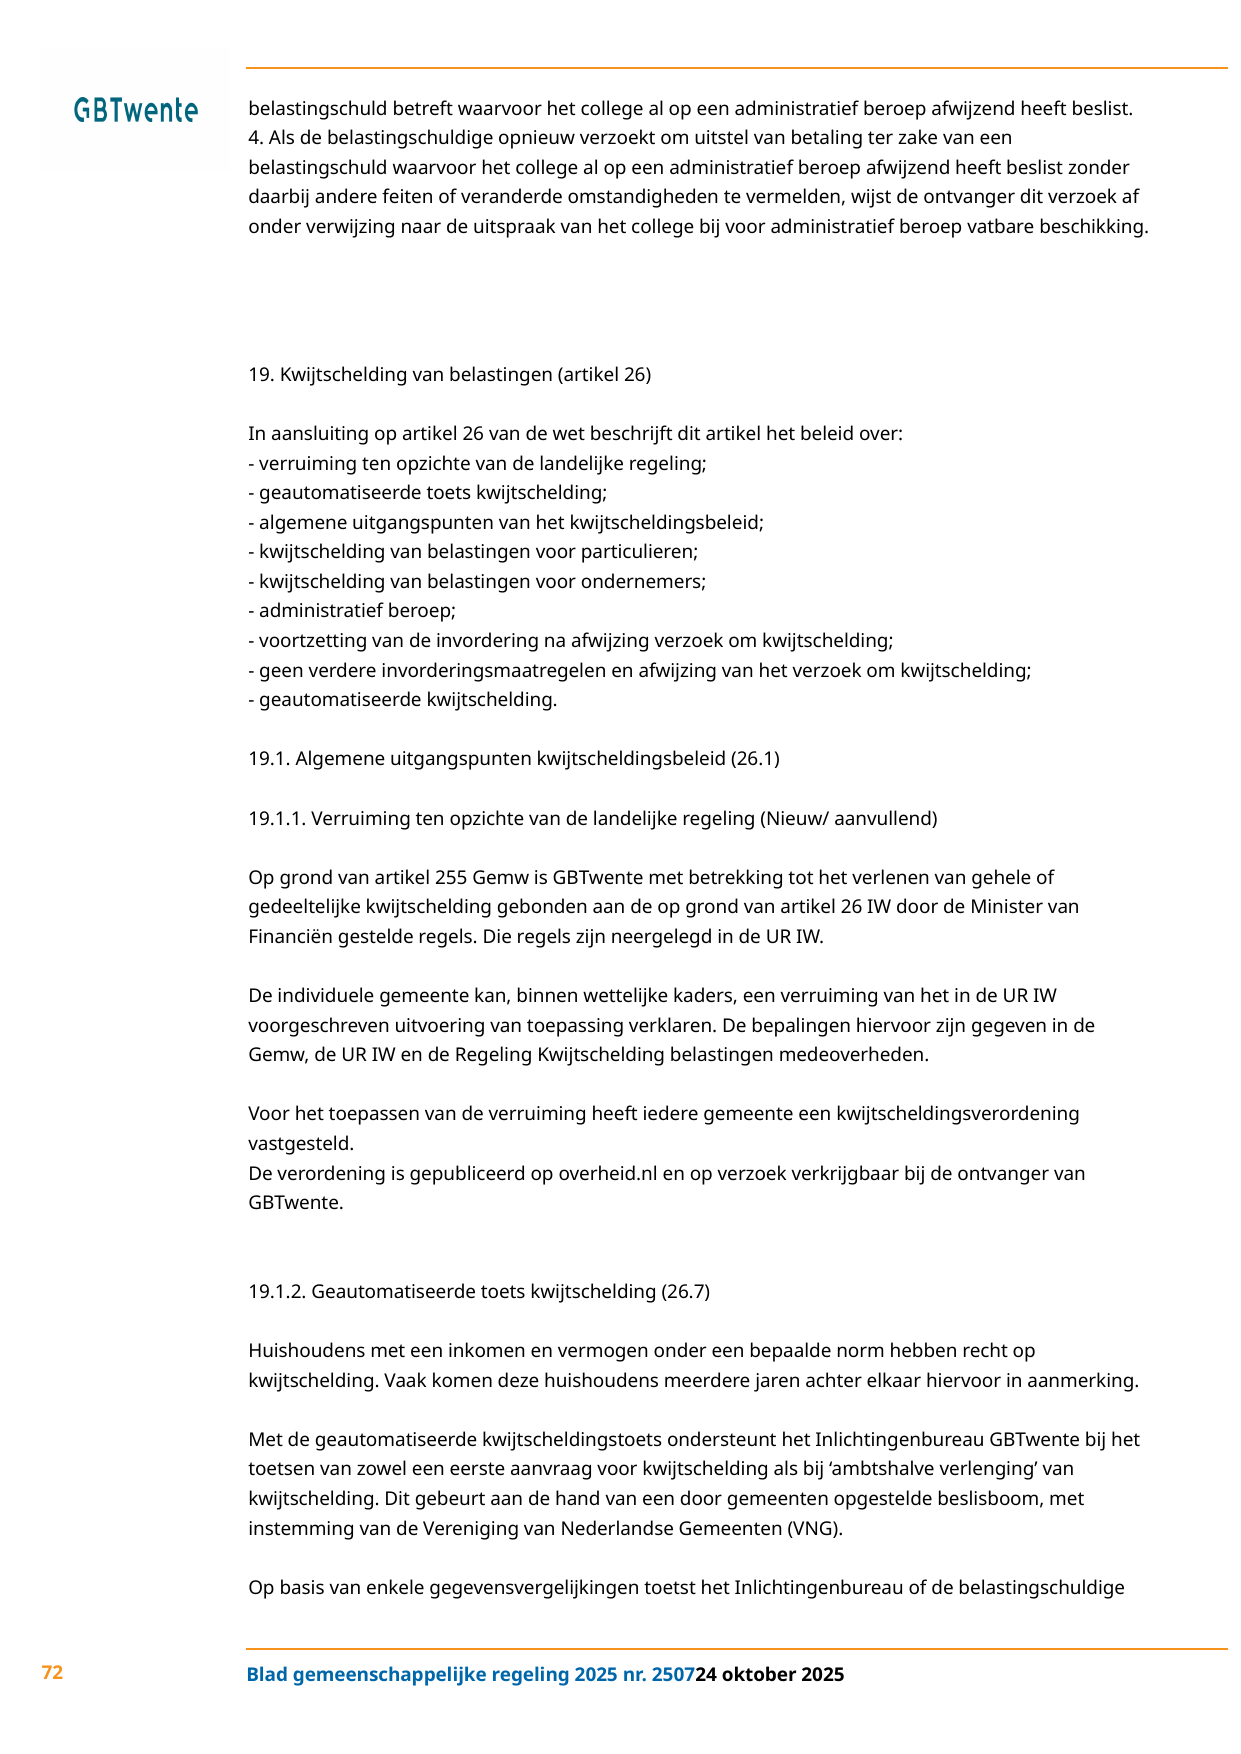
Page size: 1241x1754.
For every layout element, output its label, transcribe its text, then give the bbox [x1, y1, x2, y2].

text - kwijtschelding van belastingen voor ondernemers; [248, 568, 1152, 594]
text - algemene uitgangspunten van het kwijtscheldingsbeleid; [248, 509, 1152, 535]
text - geautomatiseerde toets kwijtschelding; [248, 479, 1152, 505]
text 4. Als de belastingschuldige opnieuw verzoekt om uitstel van betaling ter zake van een belastingschuld waarvoor het college al op een administratief beroep afwijzend heeft beslist zonder daarbij andere feiten of veranderde omstandigheden te vermelden, wijst de ontvanger dit verzoek af onder verwijzing naar de uitspraak van het college bij voor administratief beroep vatbare beschikking. [248, 124, 1152, 239]
text belastingschuld betreft waarvoor het college al op een administratief beroep afwijzend heeft beslist. [248, 95, 1152, 121]
text Voor het toepassen van de verruiming heeft iedere gemeente een kwijtscheldingsverordening vastgesteld. [248, 1101, 1152, 1156]
text - kwijtschelding van belastingen voor particulieren; [248, 538, 1152, 564]
text - voortzetting van de invordering na afwijzing verzoek om kwijtschelding; [248, 627, 1152, 653]
text - geen verdere invorderingsmaatregelen en afwijzing van het verzoek om kwijtschelding; [248, 657, 1152, 683]
text Huishoudens met een inkomen en vermogen onder een bepaalde norm hebben recht op kwijtschelding. Vaak komen deze huishoudens meerdere jaren achter elkaar hiervoor in aanmerking. [248, 1337, 1152, 1393]
text De verordening is gepubliceerd op overheid.nl en op verzoek verkrijgbaar bij de ontvanger van GBTwente. [248, 1160, 1152, 1215]
text 19.1. Algemene uitgangspunten kwijtscheldingsbeleid (26.1) [248, 746, 1152, 771]
text Op grond van artikel 255 Gemw is GBTwente met betrekking tot het verlenen van gehele of gedeeltelijke kwijtschelding gebonden aan de op grond van artikel 26 IW door de Minister van Financiën gestelde regels. Die regels zijn neergelegd in de UR IW. [248, 864, 1152, 949]
text Met de geautomatiseerde kwijtscheldingstoets ondersteunt het Inlichtingenbureau GBTwente bij het toetsen van zowel een eerste aanvraag voor kwijtschelding als bij ‘ambtshalve verlenging’ van kwijtschelding. Dit gebeurt aan de hand van een door gemeenten opgestelde beslisboom, met instemming van de Vereniging van Nederlandse Gemeenten (VNG). [248, 1426, 1152, 1541]
text 19.1.1. Verruiming ten opzichte van de landelijke regeling (Nieuw/ aanvullend) [248, 805, 1152, 831]
text - administratief beroep; [248, 598, 1152, 623]
picture [41, 47, 231, 172]
text De individuele gemeente kan, binnen wettelijke kaders, een verruiming van het in de UR IW voorgeschreven uitvoering van toepassing verklaren. De bepalingen hiervoor zijn gegeven in de Gemw, de UR IW en de Regeling Kwijtschelding belastingen medeoverheden. [248, 982, 1152, 1067]
text In aansluiting op artikel 26 van de wet beschrijft dit artikel het beleid over: [248, 420, 1152, 446]
text - geautomatiseerde kwijtschelding. [248, 686, 1152, 712]
text 19.1.2. Geautomatiseerde toets kwijtschelding (26.7) [248, 1278, 1152, 1304]
text Op basis van enkele gegevensvergelijkingen toetst het Inlichtingenbureau of de belastingschuldige [248, 1574, 1152, 1600]
text - verruiming ten opzichte van de landelijke regeling; [248, 450, 1152, 476]
text 19. Kwijtschelding van belastingen (artikel 26) [248, 361, 1152, 387]
